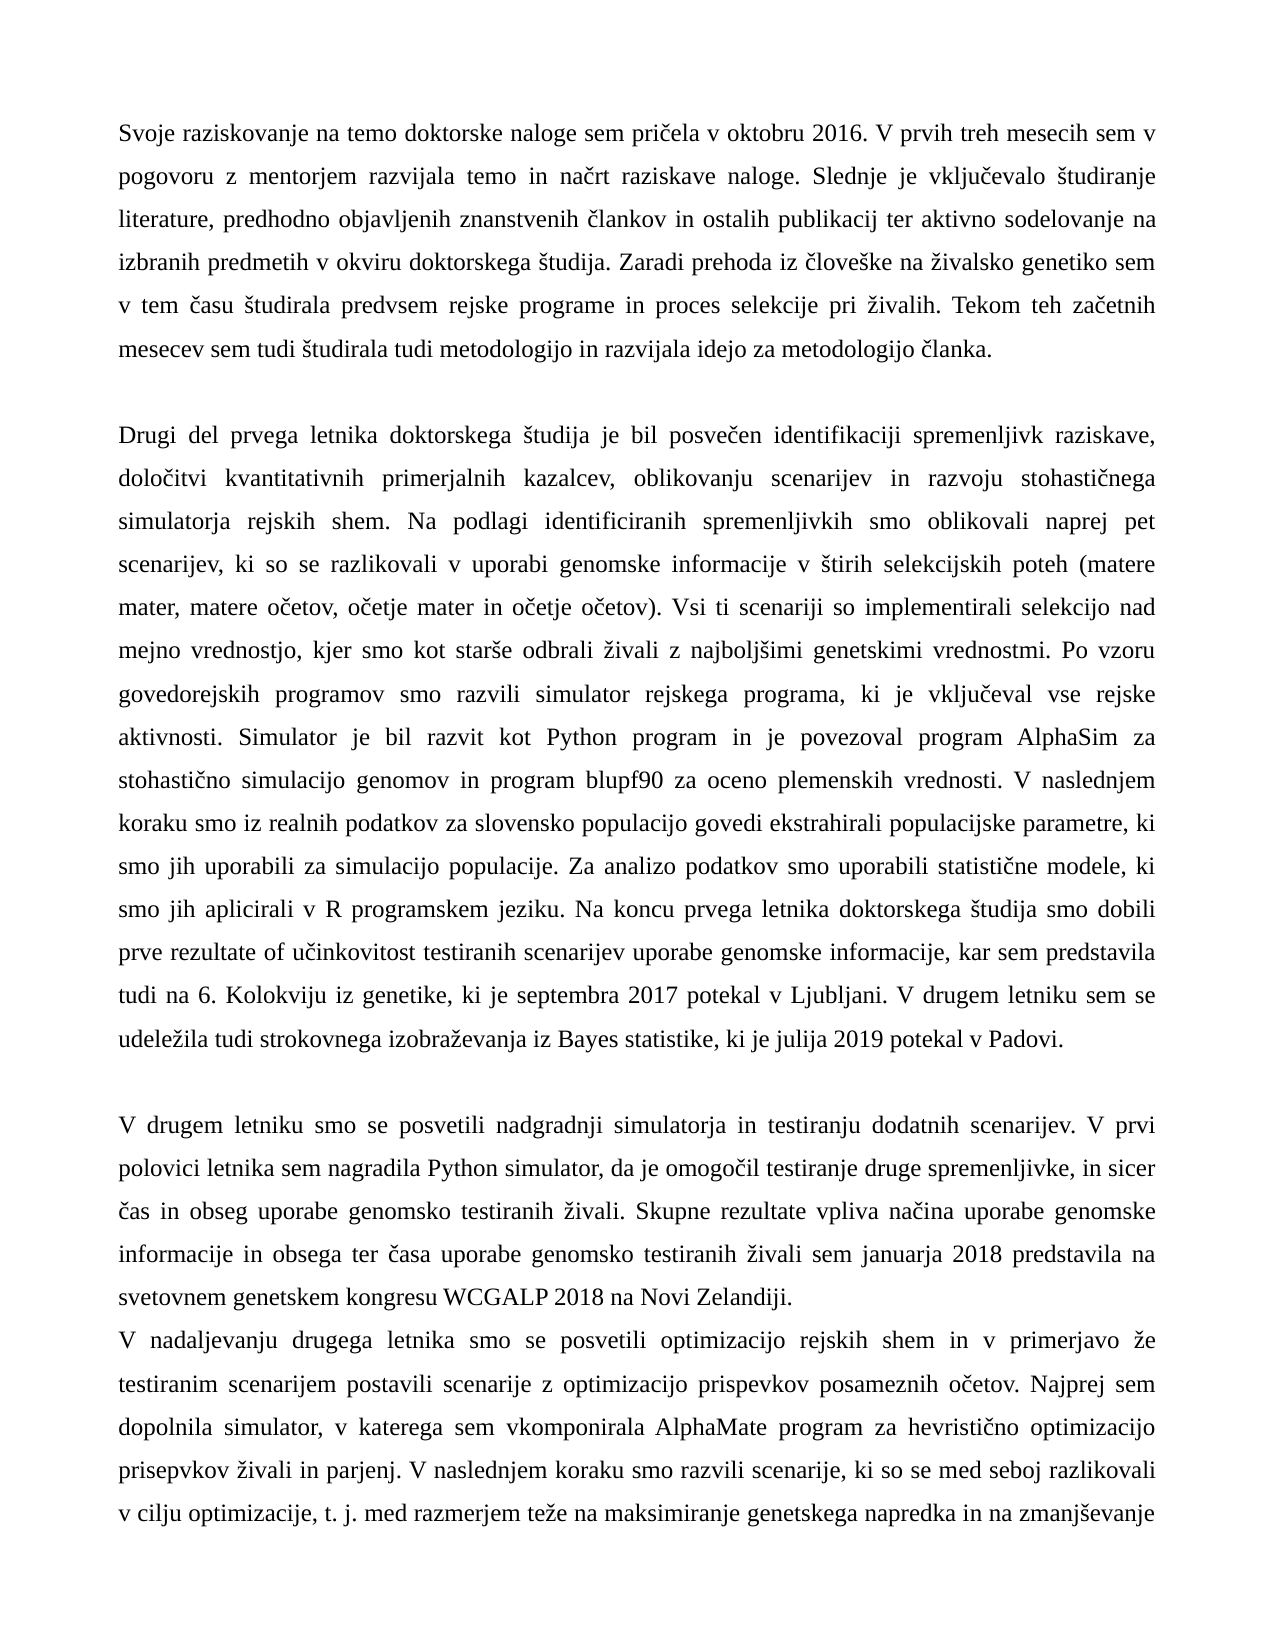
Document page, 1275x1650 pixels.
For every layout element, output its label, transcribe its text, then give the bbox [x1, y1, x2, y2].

text Drugi del prvega letnika doktorskega študija je bil posvečen identifikaciji spremenljivk raziskave, določitvi kvantitativnih primerjalnih kazalcev, oblikovanju scenarijev in razvoju stohastičnega simulatorja rejskih shem. Na podlagi identificiranih spremenljivkih smo oblikovali naprej pet scenarijev, ki so se razlikovali v uporabi genomske informacije v štirih selekcijskih poteh (matere mater, matere očetov, očetje mater in očetje očetov). Vsi ti scenariji so implementirali selekcijo nad mejno vrednostjo, kjer smo kot starše odbrali živali z najboljšimi genetskimi vrednostmi. Po vzoru govedorejskih programov smo razvili simulator rejskega programa, ki je vključeval vse rejske aktivnosti. Simulator je bil razvit kot Python program in je povezoval program AlphaSim za stohastično simulacijo genomov in program blupf90 za oceno plemenskih vrednosti. V naslednjem koraku smo iz realnih podatkov za slovensko populacijo govedi ekstrahirali populacijske parametre, ki smo jih uporabili za simulacijo populacije. Za analizo podatkov smo uporabili statistične modele, ki smo jih aplicirali v R programskem jeziku. Na koncu prvega letnika doktorskega študija smo dobili prve rezultate of učinkovitost testiranih scenarijev uporabe genomske informacije, kar sem predstavila tudi na 6. Kolokviju iz genetike, ki je septembra 2017 potekal v Ljubljani. V drugem letniku sem se udeležila tudi strokovnega izobraževanja iz Bayes statistike, ki je julija 2019 potekal v Padovi. [118, 420, 1157, 1052]
text Svoje raziskovanje na temo doktorske naloge sem pričela v oktobru 2016. V prvih treh mesecih sem v pogovoru z mentorjem razvijala temo in načrt raziskave naloge. Slednje je vključevalo študiranje literature, predhodno objavljenih znanstvenih člankov in ostalih publikacij ter aktivno sodelovanje na izbranih predmetih v okviru doktorskega študija. Zaradi prehoda iz človeške na živalsko genetiko sem v tem času študirala predvsem rejske programe in proces selekcije pri živalih. Tekom teh začetnih mesecev sem tudi študirala tudi metodologijo in razvijala idejo za metodologijo članka. [118, 118, 1157, 362]
text V nadaljevanju drugega letnika smo se posvetili optimizacijo rejskih shem in v primerjavo že testiranim scenarijem postavili scenarije z optimizacijo prispevkov posameznih očetov. Najprej sem dopolnila simulator, v katerega sem vkomponirala AlphaMate program za hevristično optimizacijo prisepvkov živali in parjenj. V naslednjem koraku smo razvili scenarije, ki so se med seboj razlikovali v cilju optimizacije, t. j. med razmerjem teže na maksimiranje genetskega napredka in na zmanjševanje [118, 1326, 1157, 1527]
text V drugem letniku smo se posvetili nadgradnji simulatorja in testiranju dodatnih scenarijev. V prvi polovici letnika sem nagradila Python simulator, da je omogočil testiranje druge spremenljivke, in sicer čas in obseg uporabe genomsko testiranih živali. Skupne rezultate vpliva načina uporabe genomske informacije in obsega ter časa uporabe genomsko testiranih živali sem januarja 2018 predstavila na svetovnem genetskem kongresu WCGALP 2018 na Novi Zelandiji. [118, 1110, 1157, 1311]
